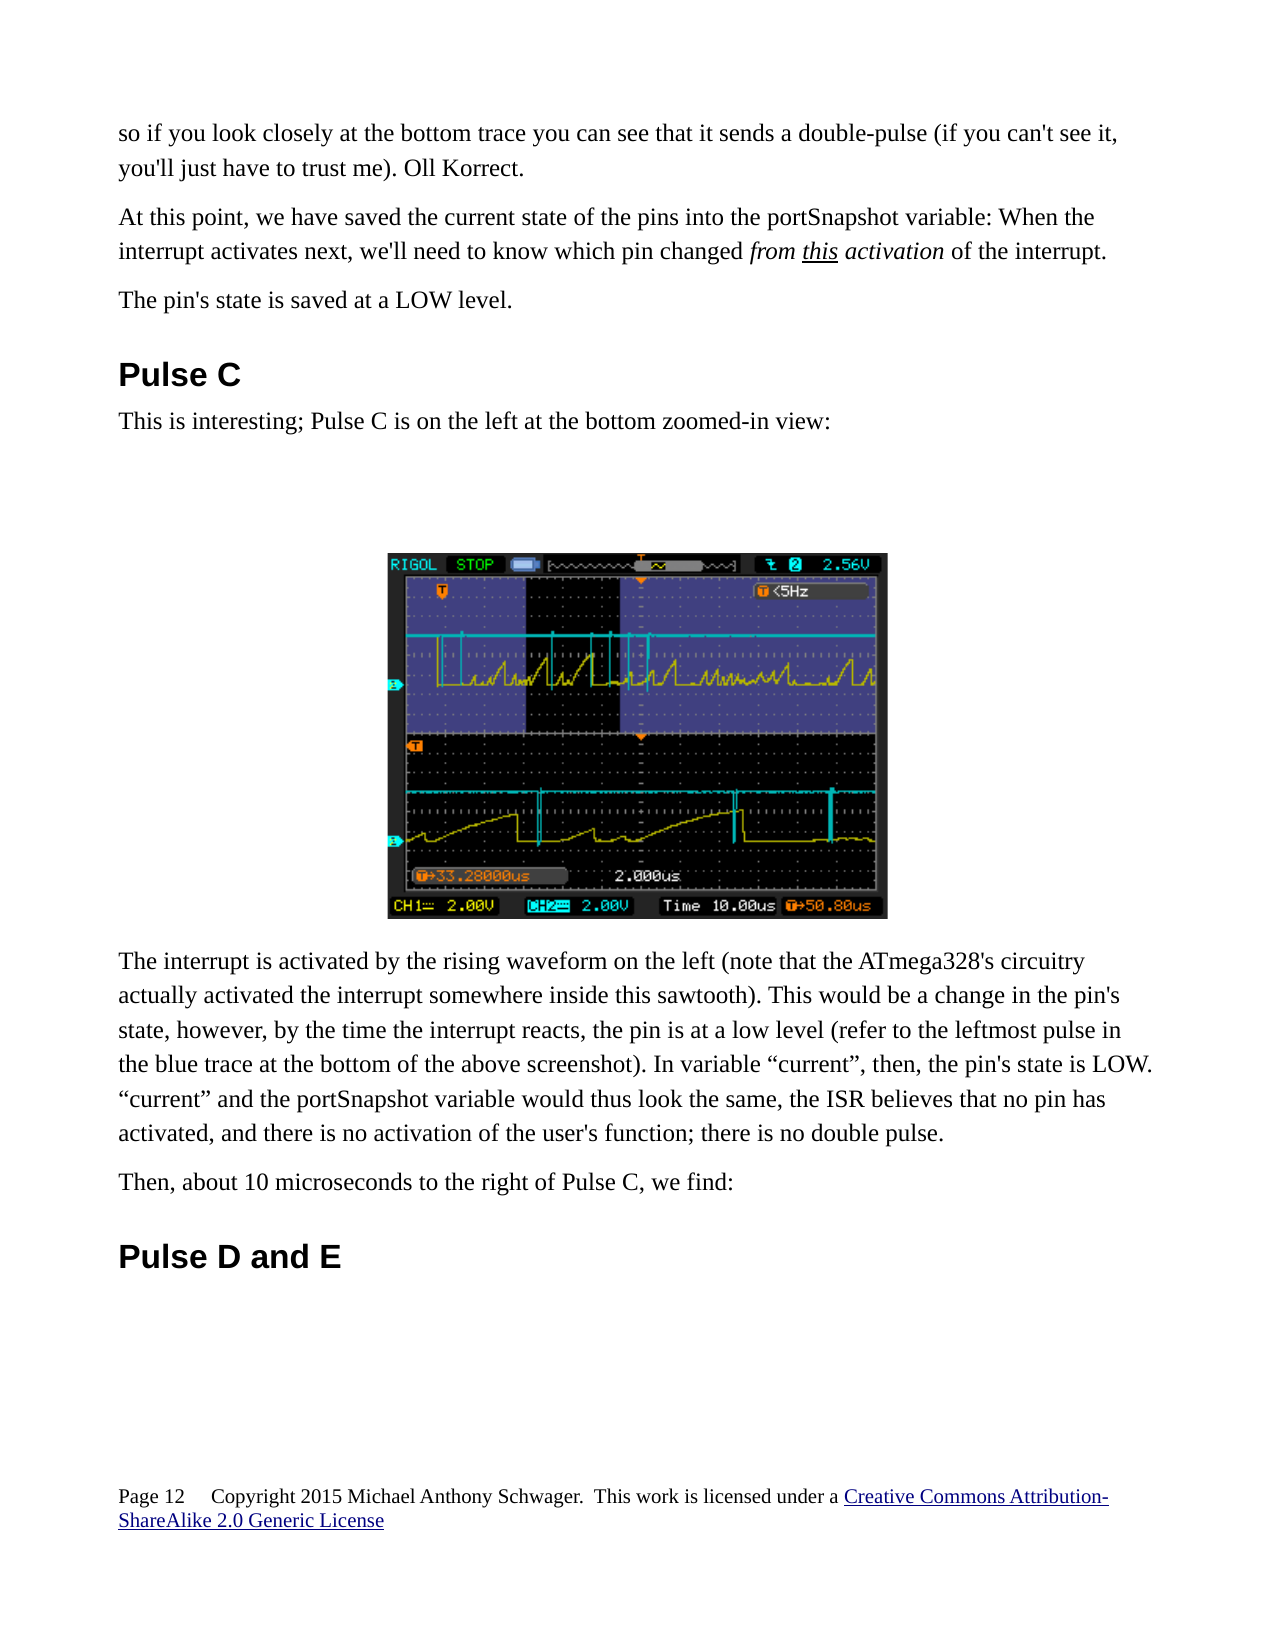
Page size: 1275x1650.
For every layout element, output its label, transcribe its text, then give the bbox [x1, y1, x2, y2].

text At this point, we have saved the current state of the pins into the portSnapshot variable: When the interrupt activates next, we'll need to know which pin changed from this activation of the interrupt. [118, 202, 1157, 265]
text so if you look closely at the bottom trace you can see that it sends a double-pulse (if you can't see it, you'll just have to trust me). Oll Korrect. [118, 118, 1157, 181]
picture [387, 553, 888, 919]
subtitle Pulse D and E [118, 1237, 1157, 1276]
text Then, about 10 microseconds to the right of Pulse C, we find: [118, 1167, 1157, 1196]
text The interrupt is activated by the rising waveform on the left (note that the ATmega328's circuitry actually activated the interrupt somewhere inside this sawtooth). This would be a change in the pin's state, however, by the time the interrupt reacts, the pin is at a low level (refer to the leftmost pulse in the blue trace at the bottom of the above screenshot). In variable “current”, then, the pin's state is LOW. “current” and the portSnapshot variable would thus look the same, the ISR believes that no pin has activated, and there is no activation of the user's function; there is no double pulse. [118, 946, 1157, 1147]
text The pin's state is saved at a LOW level. [118, 285, 1157, 314]
text This is interesting; Pulse C is on the left at the bottom zoomed-in view: [118, 406, 1157, 435]
subtitle Pulse C [118, 355, 1157, 394]
